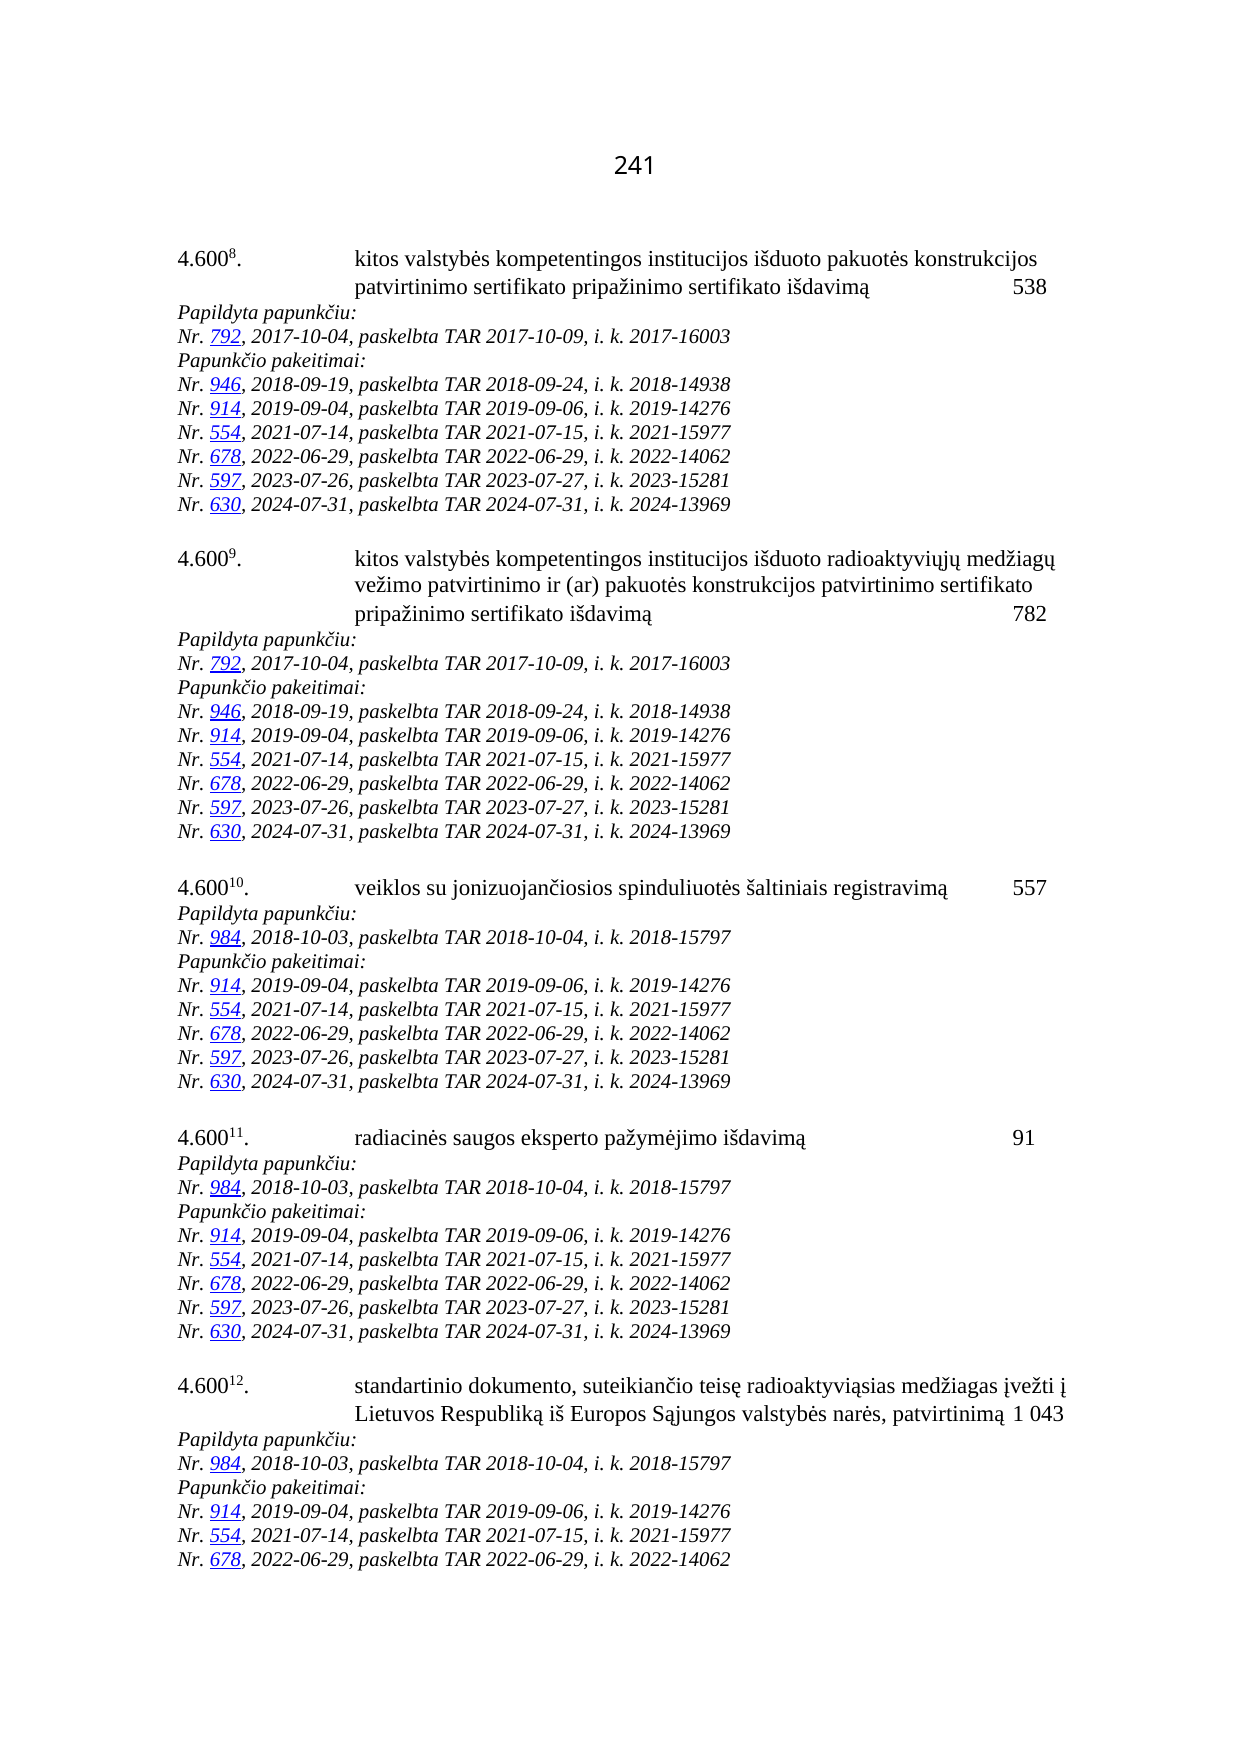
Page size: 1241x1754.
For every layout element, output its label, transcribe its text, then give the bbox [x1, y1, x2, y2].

text Nr. 597, 2023-07-26, paskelbta TAR 2023-07-27, i. k. 2023-15281 [177, 795, 1092, 819]
text Nr. 630, 2024-07-31, paskelbta TAR 2024-07-31, i. k. 2024-13969 [177, 819, 1092, 843]
text Nr. 914, 2019-09-04, paskelbta TAR 2019-09-06, i. k. 2019-14276 [177, 723, 1092, 747]
text Nr. 630, 2024-07-31, paskelbta TAR 2024-07-31, i. k. 2024-13969 [177, 1319, 1092, 1343]
text Nr. 678, 2022-06-29, paskelbta TAR 2022-06-29, i. k. 2022-14062 [177, 1547, 1092, 1571]
text Nr. 597, 2023-07-26, paskelbta TAR 2023-07-27, i. k. 2023-15281 [177, 468, 1092, 492]
text Nr. 678, 2022-06-29, paskelbta TAR 2022-06-29, i. k. 2022-14062 [177, 1021, 1092, 1045]
text Nr. 630, 2024-07-31, paskelbta TAR 2024-07-31, i. k. 2024-13969 [177, 1069, 1092, 1093]
text Nr. 597, 2023-07-26, paskelbta TAR 2023-07-27, i. k. 2023-15281 [177, 1045, 1092, 1069]
text Nr. 554, 2021-07-14, paskelbta TAR 2021-07-15, i. k. 2021-15977 [177, 997, 1092, 1021]
text 4.60012. standartinio dokumento, suteikiančio teisę radioaktyviąsias medžiagas įvežti į Lietuvos Respubliką iš Europos Sąjungos valstybės narės, patvirtinimą 1 043 [177, 1372, 1092, 1427]
text Nr. 554, 2021-07-14, paskelbta TAR 2021-07-15, i. k. 2021-15977 [177, 420, 1092, 444]
text Nr. 914, 2019-09-04, paskelbta TAR 2019-09-06, i. k. 2019-14276 [177, 1499, 1092, 1523]
text Nr. 792, 2017-10-04, paskelbta TAR 2017-10-09, i. k. 2017-16003 [177, 324, 1092, 348]
text Papildyta papunkčiu: [177, 300, 1092, 324]
text Nr. 984, 2018-10-03, paskelbta TAR 2018-10-04, i. k. 2018-15797 [177, 1451, 1092, 1475]
text Papunkčio pakeitimai: [177, 1199, 1092, 1223]
text Nr. 678, 2022-06-29, paskelbta TAR 2022-06-29, i. k. 2022-14062 [177, 771, 1092, 795]
text Nr. 630, 2024-07-31, paskelbta TAR 2024-07-31, i. k. 2024-13969 [177, 492, 1092, 516]
text Papildyta papunkčiu: [177, 1151, 1092, 1174]
text Papildyta papunkčiu: [177, 901, 1092, 924]
text 4.60010. veiklos su jonizuojančiosios spinduliuotės šaltiniais registravimą 557 [177, 872, 1092, 901]
text 4.6008. kitos valstybės kompetentingos institucijos išduoto pakuotės konstrukcijos patvirtinimo sertifikato pripažinimo sertifikato išdavimą 538 [177, 244, 1092, 300]
text Papunkčio pakeitimai: [177, 949, 1092, 973]
text Nr. 914, 2019-09-04, paskelbta TAR 2019-09-06, i. k. 2019-14276 [177, 973, 1092, 997]
text Nr. 678, 2022-06-29, paskelbta TAR 2022-06-29, i. k. 2022-14062 [177, 444, 1092, 468]
text Nr. 554, 2021-07-14, paskelbta TAR 2021-07-15, i. k. 2021-15977 [177, 1247, 1092, 1271]
text Nr. 792, 2017-10-04, paskelbta TAR 2017-10-09, i. k. 2017-16003 [177, 651, 1092, 674]
text Papildyta papunkčiu: [177, 626, 1092, 651]
text Nr. 554, 2021-07-14, paskelbta TAR 2021-07-15, i. k. 2021-15977 [177, 1523, 1092, 1547]
text Nr. 984, 2018-10-03, paskelbta TAR 2018-10-04, i. k. 2018-15797 [177, 1174, 1092, 1199]
text Nr. 946, 2018-09-19, paskelbta TAR 2018-09-24, i. k. 2018-14938 [177, 699, 1092, 723]
text 4.6009. kitos valstybės kompetentingos institucijos išduoto radioaktyviųjų medžiagų vežimo patvirtinimo ir (ar) pakuotės konstrukcijos patvirtinimo sertifikato pripažinimo sertifikato išdavimą 782 [177, 545, 1092, 626]
text Nr. 597, 2023-07-26, paskelbta TAR 2023-07-27, i. k. 2023-15281 [177, 1295, 1092, 1319]
text Nr. 946, 2018-09-19, paskelbta TAR 2018-09-24, i. k. 2018-14938 [177, 372, 1092, 396]
text Nr. 914, 2019-09-04, paskelbta TAR 2019-09-06, i. k. 2019-14276 [177, 1223, 1092, 1247]
text Papunkčio pakeitimai: [177, 674, 1092, 699]
text Papildyta papunkčiu: [177, 1427, 1092, 1451]
text Nr. 914, 2019-09-04, paskelbta TAR 2019-09-06, i. k. 2019-14276 [177, 396, 1092, 420]
text Nr. 678, 2022-06-29, paskelbta TAR 2022-06-29, i. k. 2022-14062 [177, 1271, 1092, 1295]
text Nr. 984, 2018-10-03, paskelbta TAR 2018-10-04, i. k. 2018-15797 [177, 924, 1092, 949]
text Nr. 554, 2021-07-14, paskelbta TAR 2021-07-15, i. k. 2021-15977 [177, 747, 1092, 771]
text 4.60011. radiacinės saugos eksperto pažymėjimo išdavimą 91 [177, 1122, 1092, 1151]
text Papunkčio pakeitimai: [177, 1475, 1092, 1499]
text Papunkčio pakeitimai: [177, 348, 1092, 372]
